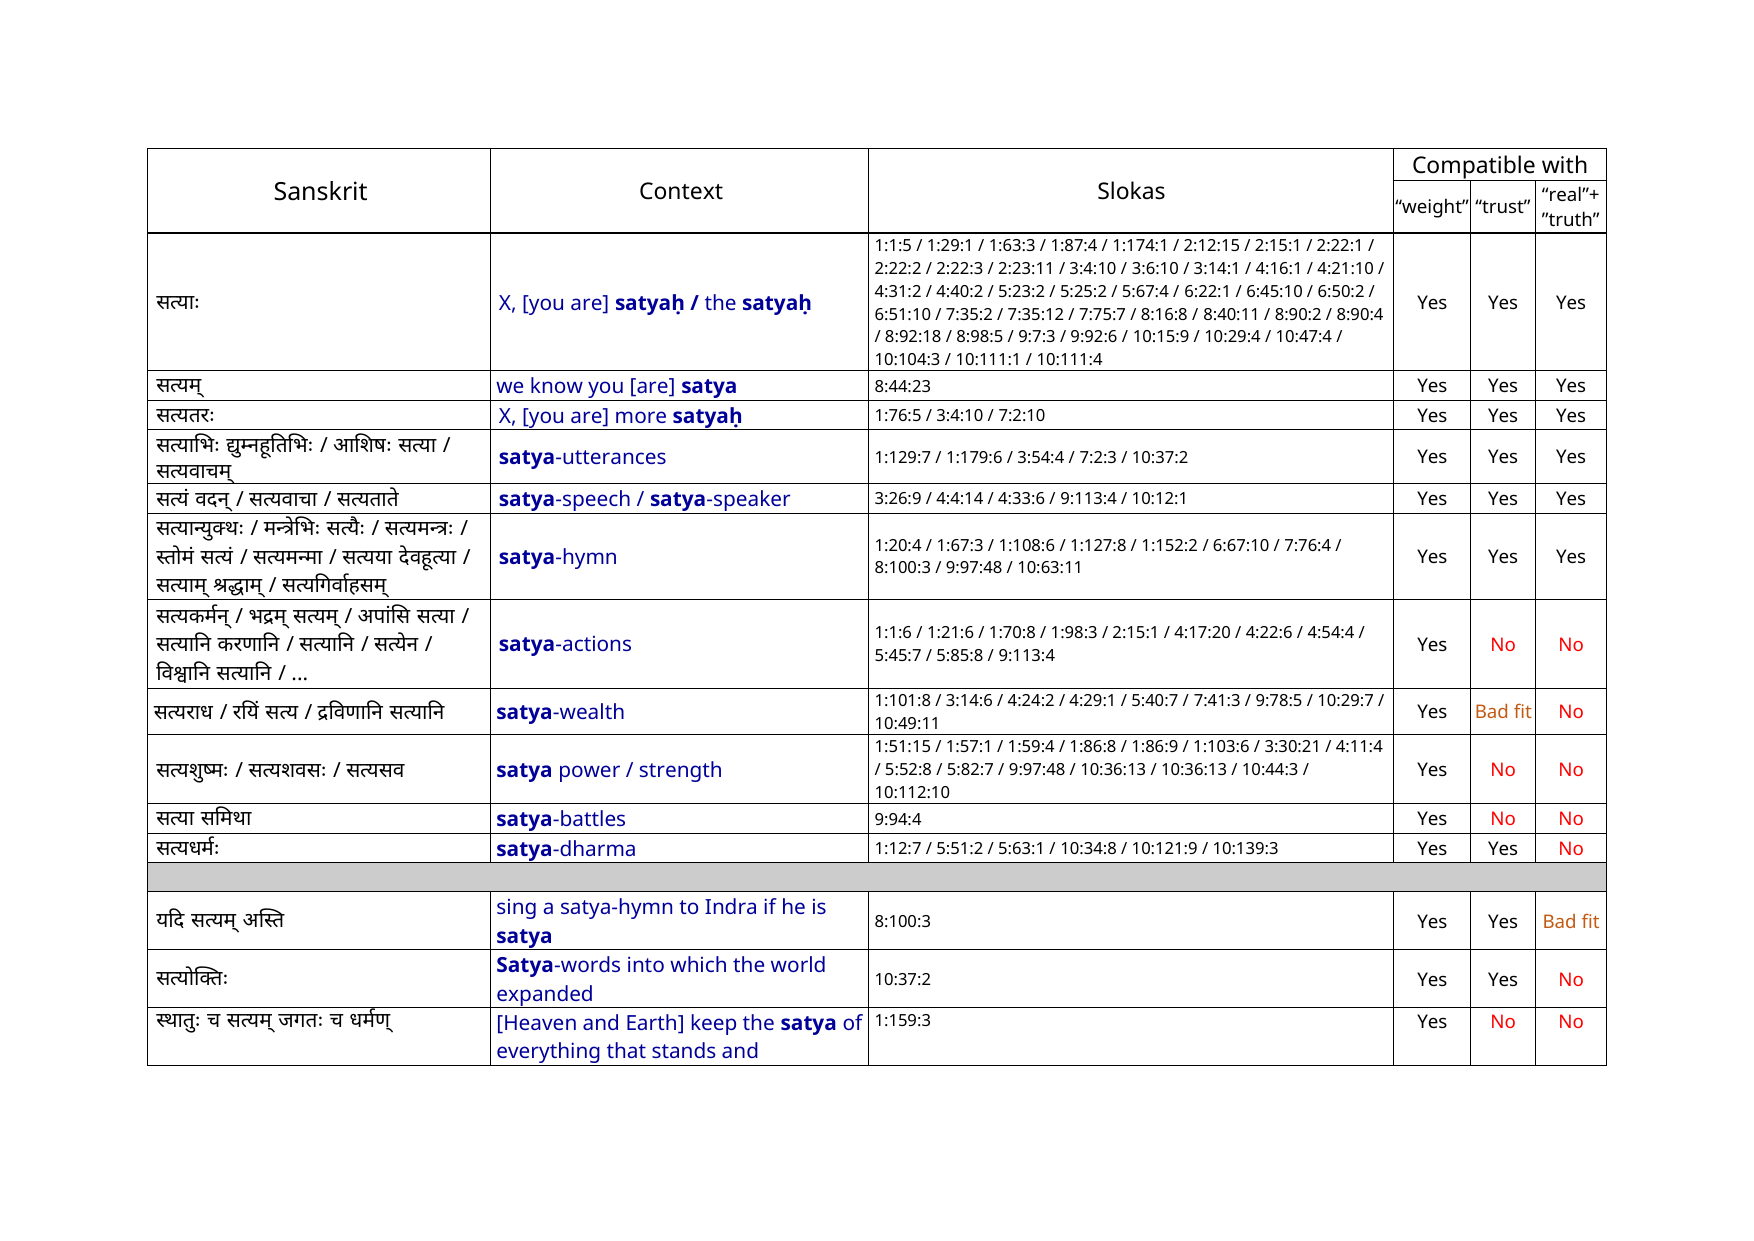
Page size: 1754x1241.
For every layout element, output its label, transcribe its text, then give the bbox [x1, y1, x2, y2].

table_cell Satya-words into which the world expanded [491, 950, 868, 1007]
table_cell 9:94:4 [869, 804, 1393, 833]
table_cell Yes [1471, 401, 1535, 429]
table_cell 3:26:9 / 4:4:14 / 4:33:6 / 9:113:4 / 10:12:1 [869, 484, 1393, 512]
table_cell 1:20:4 / 1:67:3 / 1:108:6 / 1:127:8 / 1:152:2 / 6:67:10 / 7:76:4 / 8:100:3 / 9:97:48 / 10:63:11 [869, 514, 1393, 599]
table_header सत्याः [148, 234, 490, 370]
table_cell 8:44:23 [869, 371, 1393, 400]
table_cell स्थातुः च सत्यम् जगतः च धर्मण् [148, 1008, 490, 1065]
table_cell Bad fit [1536, 892, 1606, 949]
table_cell 1:76:5 / 3:4:10 / 7:2:10 [869, 401, 1393, 429]
table_cell सत्यकर्मन् / भद्रम् सत्यम् / अपांसि सत्या / सत्यानि करणानि / सत्यानि / सत्येन / विश्वानि सत्यानि / ... [148, 600, 490, 688]
table_cell Yes [1394, 735, 1470, 803]
table_cell Yes [1471, 371, 1535, 400]
table_cell Yes [1536, 430, 1606, 483]
table_cell Yes [1394, 950, 1470, 1007]
table_cell सत्यतरः [148, 401, 490, 429]
table_cell Yes [1471, 514, 1535, 599]
table_cell sing a satya-hymn to Indra if he is satya [491, 892, 868, 949]
table_cell सत्यं वदन् / सत्यवाचा / सत्यताते [148, 484, 490, 512]
table_header Yes [1471, 234, 1535, 370]
table_cell Yes [1394, 401, 1470, 429]
table_cell satya-battles [491, 804, 868, 833]
table_cell satya power / strength [491, 735, 868, 803]
table_cell satya-hymn [491, 514, 868, 599]
table_cell Yes [1394, 804, 1470, 833]
table_cell [148, 863, 1606, 891]
table_cell No [1536, 804, 1606, 833]
table_cell Yes [1536, 484, 1606, 512]
table_cell Bad fit [1471, 689, 1535, 734]
table_header 1:1:5 / 1:29:1 / 1:63:3 / 1:87:4 / 1:174:1 / 2:12:15 / 2:15:1 / 2:22:1 / 2:22:2 / 2:22:3 / 2:23:11 / 3:4:10 / 3:6:10 / 3:14:1 / 4:16:1 / 4:21:10 / 4:31:2 / 4:40:2 / 5:23:2 / 5:25:2 / 5:67:4 / 6:22:1 / 6:45:10 / 6:50:2 / 6:51:10 / 7:35:2 / 7:35:12 / 7:75:7 / 8:16:8 / 8:40:11 / 8:90:2 / 8:90:4 / 8:92:18 / 8:98:5 / 9:7:3 / 9:92:6 / 10:15:9 / 10:29:4 / 10:47:4 / 10:104:3 / 10:111:1 / 10:111:4 [869, 234, 1393, 370]
table_cell Yes [1394, 430, 1470, 483]
table_cell Yes [1536, 401, 1606, 429]
table_cell सत्यधर्मः [148, 834, 490, 862]
table_cell No [1471, 804, 1535, 833]
table_cell X, [you are] more satyaḥ [491, 401, 868, 429]
table_cell Yes [1394, 371, 1470, 400]
table_cell 8:100:3 [869, 892, 1393, 949]
table_cell Yes [1394, 484, 1470, 512]
table_cell satya-actions [491, 600, 868, 688]
table_cell सत्यम् [148, 371, 490, 400]
table_cell सत्यशुष्मः / सत्यशवसः / सत्यसव [148, 735, 490, 803]
table_cell satya-dharma [491, 834, 868, 862]
table_cell 1:1:6 / 1:21:6 / 1:70:8 / 1:98:3 / 2:15:1 / 4:17:20 / 4:22:6 / 4:54:4 / 5:45:7 / 5:85:8 / 9:113:4 [869, 600, 1393, 688]
table_cell सत्यान्युक्थः / मन्त्रेभिः सत्यैः / सत्यमन्त्रः / स्तोमं सत्यं / सत्यमन्मा / सत्यया देवहूत्या / सत्याम् श्रद्धाम् / सत्यगिर्वाहसम् [148, 514, 490, 599]
table_header Yes [1394, 234, 1470, 370]
table_cell Yes [1536, 371, 1606, 400]
table_cell Yes [1394, 834, 1470, 862]
table_cell No [1536, 834, 1606, 862]
table_cell Yes [1471, 430, 1535, 483]
table_cell No [1471, 1008, 1535, 1065]
table_cell 1:129:7 / 1:179:6 / 3:54:4 / 7:2:3 / 10:37:2 [869, 430, 1393, 483]
table_cell Yes [1394, 892, 1470, 949]
table_cell 1:51:15 / 1:57:1 / 1:59:4 / 1:86:8 / 1:86:9 / 1:103:6 / 3:30:21 / 4:11:4 / 5:52:8 / 5:82:7 / 9:97:48 / 10:36:13 / 10:36:13 / 10:44:3 / 10:112:10 [869, 735, 1393, 803]
table_cell सत्या समिथा [148, 804, 490, 833]
table_cell satya-speech / satya-speaker [491, 484, 868, 512]
table_cell Yes [1471, 484, 1535, 512]
table_cell यदि सत्यम् अस्ति [148, 892, 490, 949]
table_cell No [1536, 600, 1606, 688]
table_cell 1:101:8 / 3:14:6 / 4:24:2 / 4:29:1 / 5:40:7 / 7:41:3 / 9:78:5 / 10:29:7 / 10:49:11 [869, 689, 1393, 734]
table_cell सत्याभिः द्युम्नहूतिभिः / आशिषः सत्या / सत्यवाचम् [148, 430, 490, 483]
table_cell सत्योक्तिः [148, 950, 490, 1007]
table_cell Yes [1394, 689, 1470, 734]
table_header X, [you are] satyaḥ / the satyaḥ [491, 234, 868, 370]
table_cell No [1471, 600, 1535, 688]
table_header Yes [1536, 234, 1606, 370]
table_cell No [1536, 950, 1606, 1007]
table_cell we know you [are] satya [491, 371, 868, 400]
table_cell Yes [1536, 514, 1606, 599]
table_cell Yes [1471, 950, 1535, 1007]
table_cell 10:37:2 [869, 950, 1393, 1007]
table_cell satya-utterances [491, 430, 868, 483]
table_cell सत्यराध / रयिं सत्य / द्रविणानि सत्यानि [148, 689, 490, 734]
table_cell 1:12:7 / 5:51:2 / 5:63:1 / 10:34:8 / 10:121:9 / 10:139:3 [869, 834, 1393, 862]
table_cell Yes [1471, 892, 1535, 949]
table_cell [Heaven and Earth] keep the satya of everything that stands and [491, 1008, 868, 1065]
table_cell No [1471, 735, 1535, 803]
table_cell No [1536, 689, 1606, 734]
table_cell Yes [1394, 1008, 1470, 1065]
table_cell Yes [1394, 514, 1470, 599]
table_cell satya-wealth [491, 689, 868, 734]
table_cell No [1536, 1008, 1606, 1065]
table_cell 1:159:3 [869, 1008, 1393, 1065]
table_cell Yes [1471, 834, 1535, 862]
table_cell Yes [1394, 600, 1470, 688]
table_cell No [1536, 735, 1606, 803]
